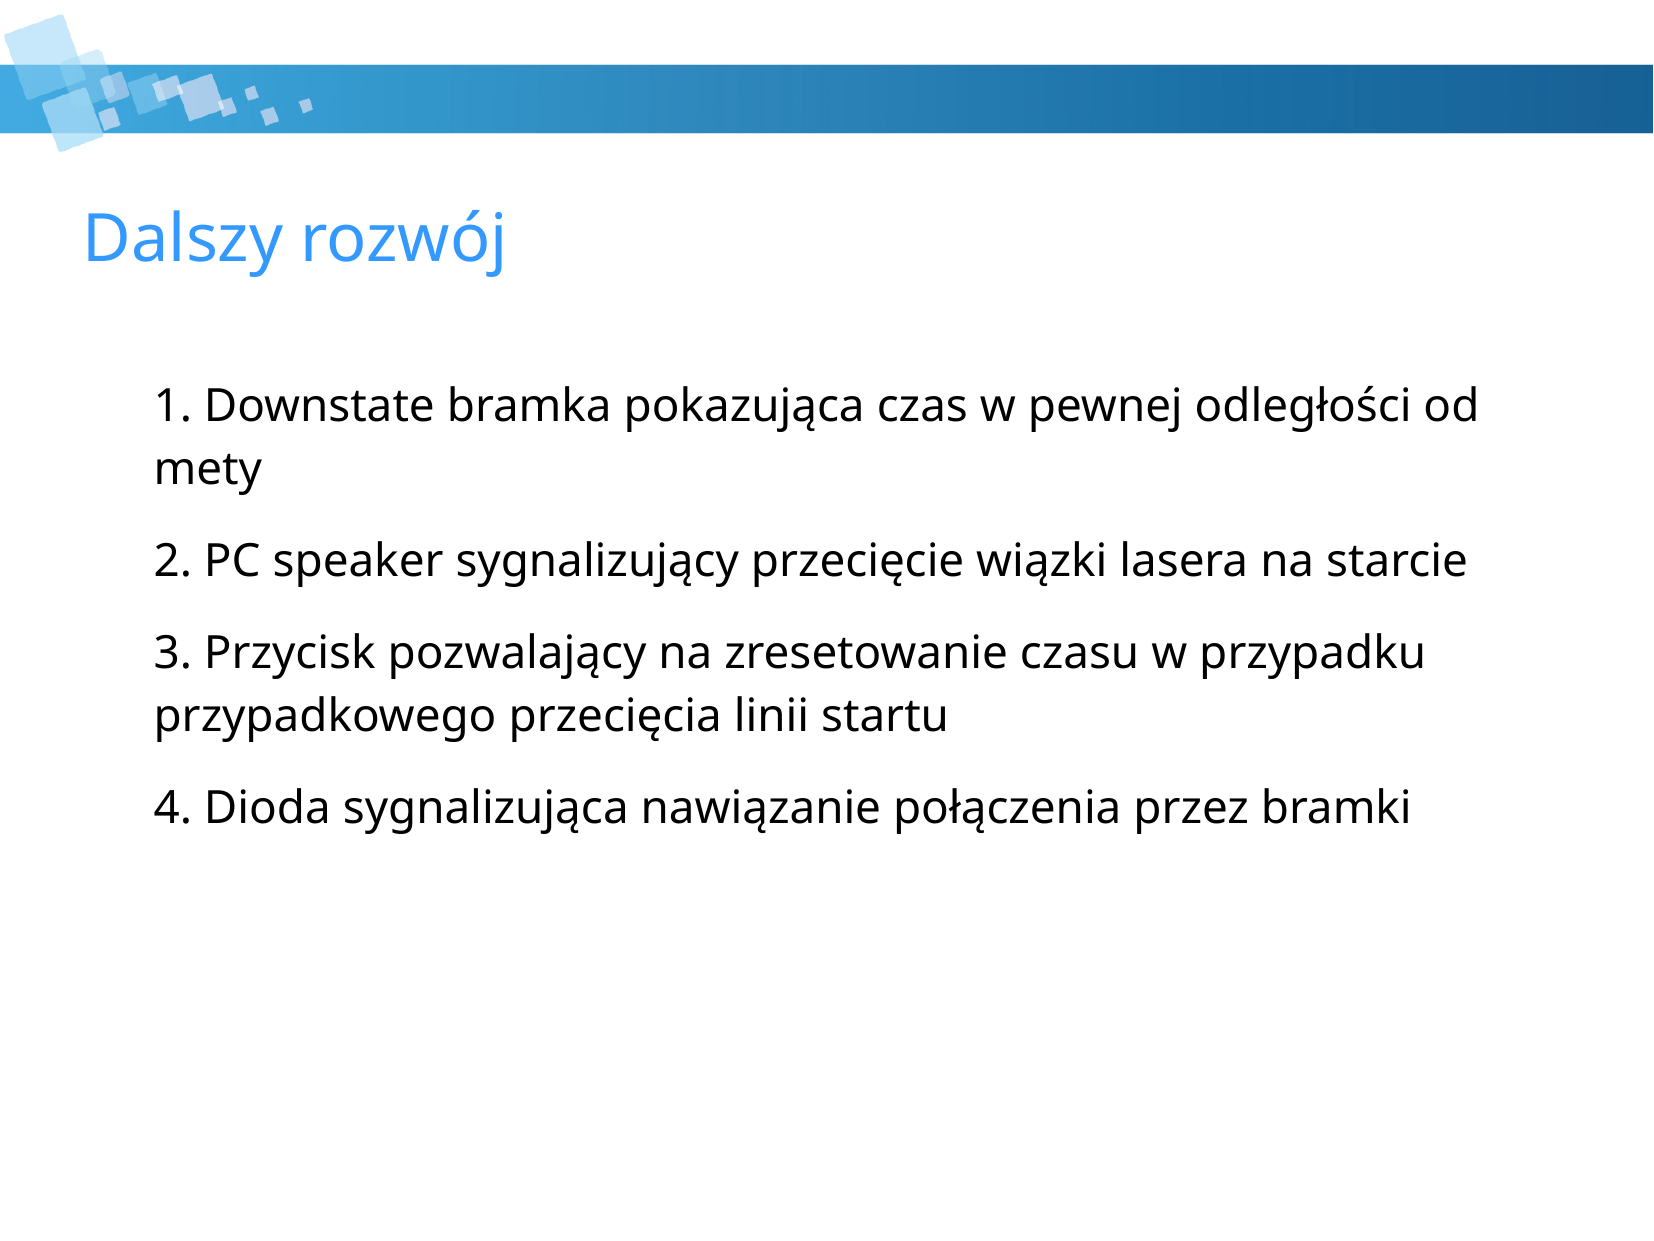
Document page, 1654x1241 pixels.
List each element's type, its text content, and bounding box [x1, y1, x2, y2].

picture [0, 0, 1653, 1238]
title Dalszy rozwój [82, 132, 1571, 340]
list 1. Downstate bramka pokazująca czas w pewnej odległości od mety 2. PC speaker sygnalizujący przecięcie wiązki lasera na starcie 3. Przycisk pozwalający na zresetowanie czasu w przypadku przypadkowego przecięcia linii startu 4. Dioda sygnalizująca nawiązanie połączenia przez bramki [82, 372, 1571, 983]
